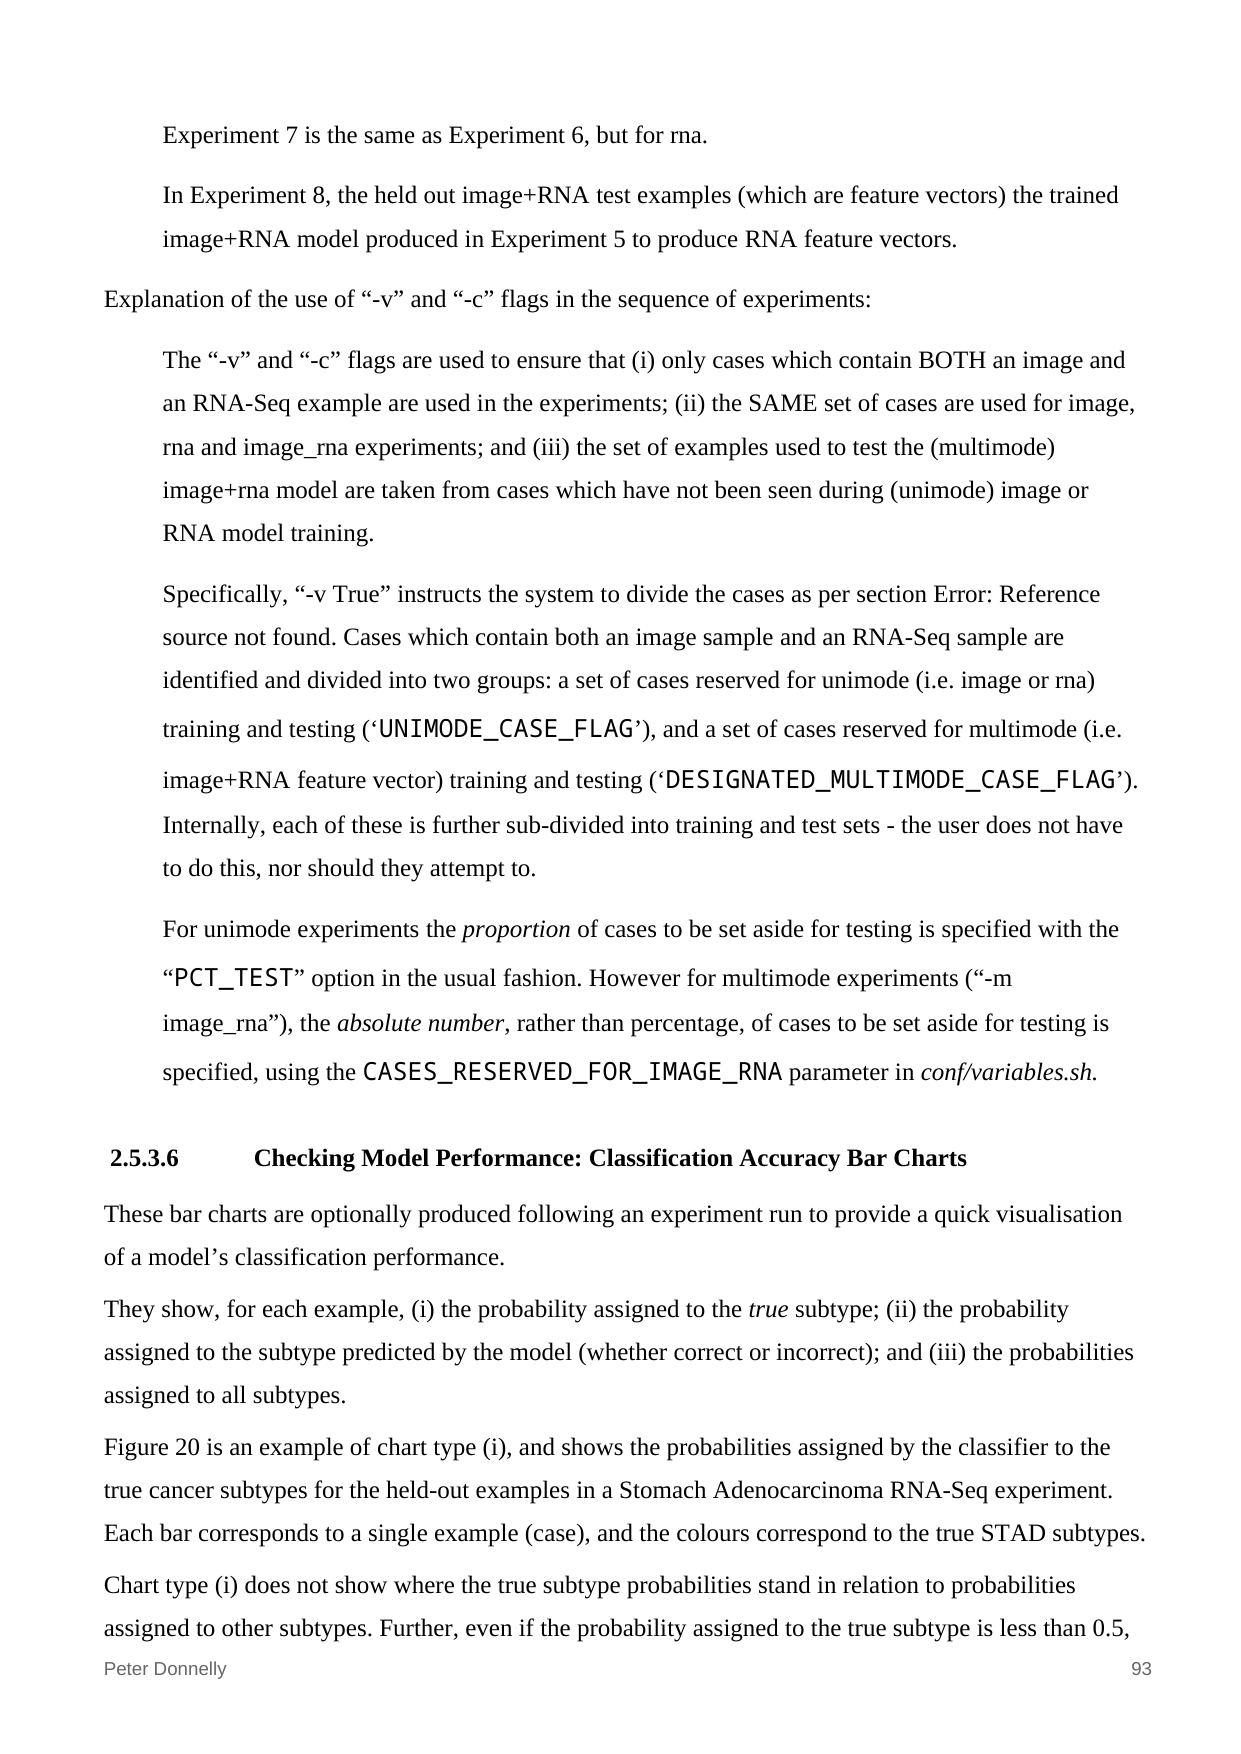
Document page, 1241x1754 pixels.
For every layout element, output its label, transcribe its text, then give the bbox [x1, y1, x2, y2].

text Figure 20 is an example of chart type (i), and shows the probabilities assigned by the classifier to the true cancer subtypes for the held-out examples in a Stomach Adenocarcinoma RNA-Seq experiment. Each bar corresponds to a single example (case), and the colours correspond to the true STAD subtypes. [103, 1432, 1146, 1547]
text Experiment 7 is the same as Experiment 6, but for rna. [162, 120, 1146, 148]
text Chart type (i) does not show where the true subtype probabilities stand in relation to probabilities assigned to other subtypes. Further, even if the probability assigned to the true subtype is less than 0.5, [103, 1570, 1146, 1642]
text The “-v” and “-c” flags are used to ensure that (i) only cases which contain BOTH an image and an RNA-Seq example are used in the experiments; (ii) the SAME set of cases are used for image, rna and image_rna experiments; and (iii) the set of examples used to test the (multimode) image+rna model are taken from cases which have not been seen during (unimode) image or RNA model training. [162, 345, 1146, 547]
text In Experiment 8, the held out image+RNA test examples (which are feature vectors) the trained image+RNA model produced in Experiment 5 to produce RNA feature vectors. [162, 181, 1146, 252]
text They show, for each example, (i) the probability assigned to the true subtype; (ii) the probability assigned to the subtype predicted by the model (whether correct or incorrect); and (iii) the probabilities assigned to all subtypes. [103, 1294, 1146, 1409]
text For unimode experiments the proportion of cases to be set aside for testing is specified with the “PCT_TEST” option in the usual fashion. However for multimode experiments (“-m image_rna”), the absolute number, rather than percentage, of cases to be set aside for testing is specified, using the CASES_RESERVED_FOR_IMAGE_RNA parameter in conf/variables.sh. [162, 914, 1146, 1088]
text These bar charts are optionally produced following an experiment run to provide a quick visualisation of a model’s classification performance. [103, 1199, 1146, 1271]
text Specifically, “-v True” instructs the system to divide the cases as per section Error: Reference source not found. Cases which contain both an image sample and an RNA-Seq sample are identified and divided into two groups: a set of cases reserved for unimode (i.e. image or rna) training and testing (‘UNIMODE_CASE_FLAG’), and a set of cases reserved for multimode (i.e. image+RNA feature vector) training and testing (‘DESIGNATED_MULTIMODE_CASE_FLAG’). Internally, each of these is further sub-divided into training and test sets - the user does not have to do this, nor should they attempt to. [162, 579, 1146, 882]
text Explanation of the use of “-v” and “-c” flags in the sequence of experiments: [103, 284, 1146, 313]
subtitle Checking Model Performance: Classification Accuracy Bar Charts [103, 1143, 1146, 1172]
